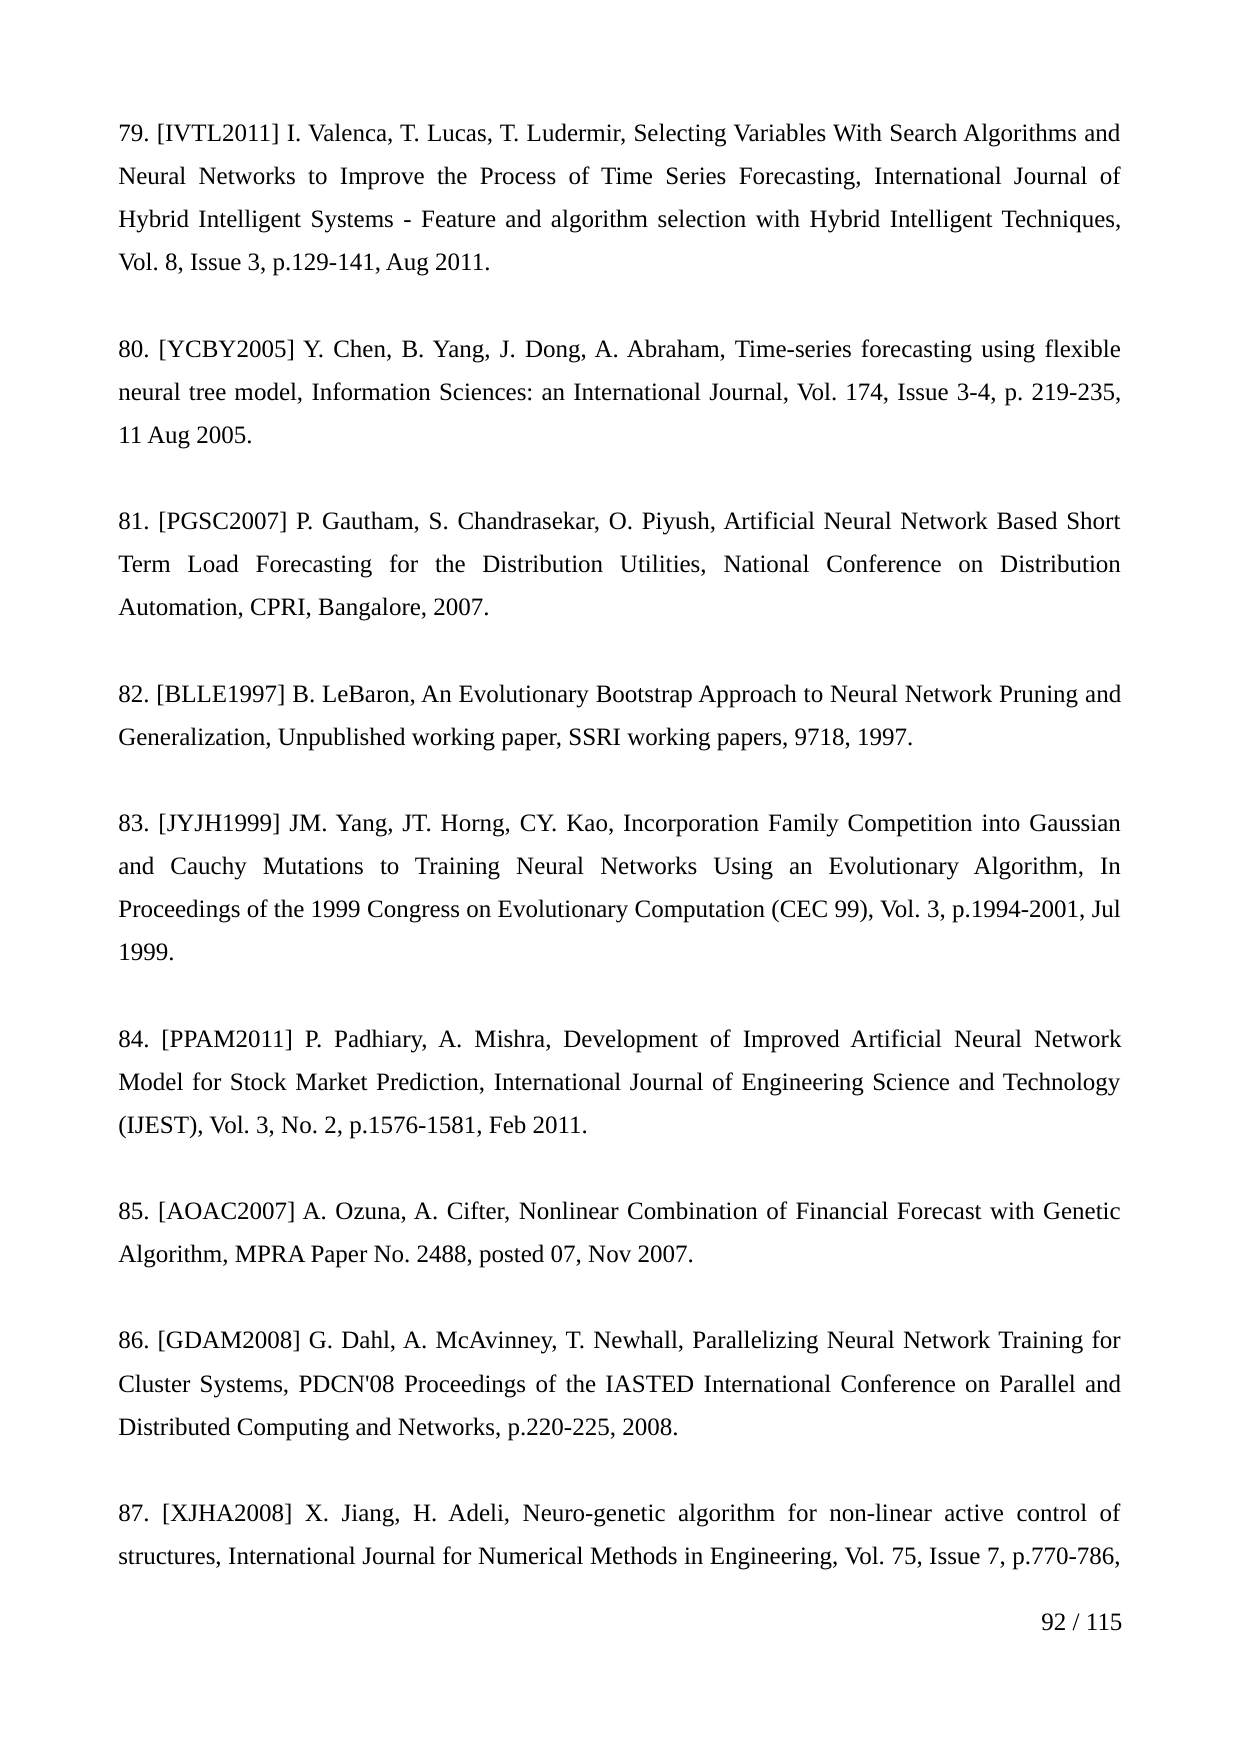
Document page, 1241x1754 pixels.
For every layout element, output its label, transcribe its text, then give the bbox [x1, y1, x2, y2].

text 84. [PPAM2011] P. Padhiary, A. Mishra, Development of Improved Artificial Neural Network Model for Stock Market Prediction, International Journal of Engineering Science and Technology (IJEST), Vol. 3, No. 2, p.1576-1581, Feb 2011. [118, 1024, 1122, 1139]
text 83. [JYJH1999] JM. Yang, JT. Horng, CY. Kao, Incorporation Family Competition into Gaussian and Cauchy Mutations to Training Neural Networks Using an Evolutionary Algorithm, In Proceedings of the 1999 Congress on Evolutionary Computation (CEC 99), Vol. 3, p.1994-2001, Jul 1999. [118, 808, 1122, 966]
text 87. [XJHA2008] X. Jiang, H. Adeli, Neuro-genetic algorithm for non-linear active control of structures, International Journal for Numerical Methods in Engineering, Vol. 75, Issue 7, p.770-786, [118, 1498, 1122, 1570]
text 86. [GDAM2008] G. Dahl, A. McAvinney, T. Newhall, Parallelizing Neural Network Training for Cluster Systems, PDCN'08 Proceedings of the IASTED International Conference on Parallel and Distributed Computing and Networks, p.220-225, 2008. [118, 1326, 1122, 1441]
text 82. [BLLE1997] B. LeBaron, An Evolutionary Bootstrap Approach to Neural Network Pruning and Generalization, Unpublished working paper, SSRI working papers, 9718, 1997. [118, 679, 1122, 751]
text 80. [YCBY2005] Y. Chen, B. Yang, J. Dong, A. Abraham, Time-series forecasting using flexible neural tree model, Information Sciences: an International Journal, Vol. 174, Issue 3-4, p. 219-235, 11 Aug 2005. [118, 334, 1122, 449]
text 81. [PGSC2007] P. Gautham, S. Chandrasekar, O. Piyush, Artificial Neural Network Based Short Term Load Forecasting for the Distribution Utilities, National Conference on Distribution Automation, CPRI, Bangalore, 2007. [118, 506, 1122, 621]
text 79. [IVTL2011] I. Valenca, T. Lucas, T. Ludermir, Selecting Variables With Search Algorithms and Neural Networks to Improve the Process of Time Series Forecasting, International Journal of Hybrid Intelligent Systems - Feature and algorithm selection with Hybrid Intelligent Techniques, Vol. 8, Issue 3, p.129-141, Aug 2011. [118, 118, 1122, 276]
text 85. [AOAC2007] A. Ozuna, A. Cifter, Nonlinear Combination of Financial Forecast with Genetic Algorithm, MPRA Paper No. 2488, posted 07, Nov 2007. [118, 1196, 1122, 1268]
